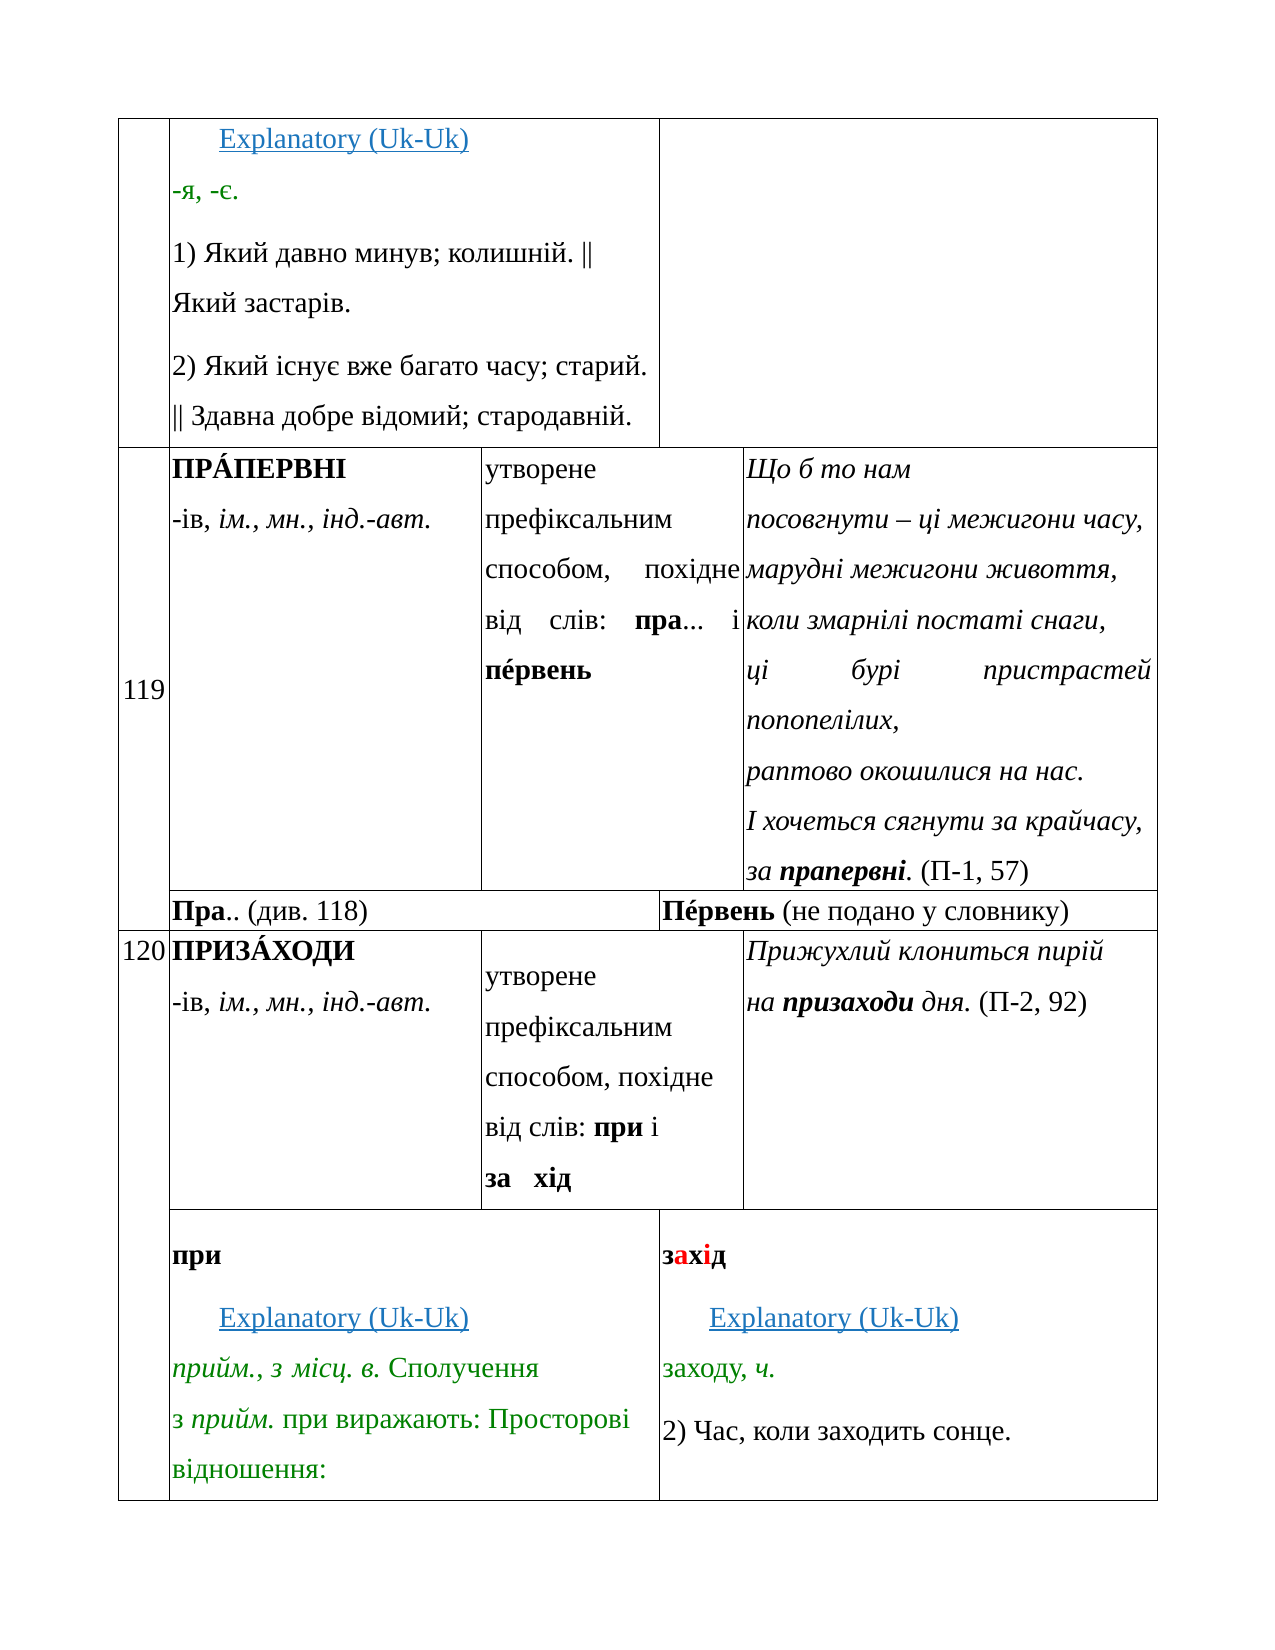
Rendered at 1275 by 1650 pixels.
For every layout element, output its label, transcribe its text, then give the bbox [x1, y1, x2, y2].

table_cell при Explanatory (Uk-Uk) прийм., з місц. в. Сполучення з прийм. при виражають: Просторові відношення: [170, 1210, 659, 1500]
table_cell утворене префіксальним способом, похідне від слів: при і захід [482, 931, 743, 1209]
table_cell Призáходи -ів, ім., мн., інд.-авт. [170, 931, 481, 1209]
table_cell захід Explanatory (Uk-Uk) заходу, ч. 2) Час, коли заходить сонце. [660, 1210, 1157, 1500]
table_cell 119 [119, 448, 169, 930]
table_cell Що б то нам посовгнути – ці межигони часу, марудні межигони живоття, коли змарнілі постаті снаги, ці бурі пристрастей попопелілих, раптово окошилися на нас. І хочеться сягнути за крайчасу, за прапервні. (П‑1, 57) [744, 448, 1157, 890]
table_cell [119, 119, 169, 447]
table_cell Explanatory (Uk-Uk) -я, -є. 1) Який давно минув; колишній. || Який застарів. 2) Який існує вже багато часу; старий. || Здавна добре відомий; стародавній. [170, 119, 659, 447]
table_cell Прáпервні -ів, ім., мн., інд.-авт. [170, 448, 481, 890]
table_cell Пéрвень (не подано у словнику) [660, 891, 1157, 930]
table_cell Пра.. (див. 118) [170, 891, 659, 930]
table_cell 120 [119, 931, 169, 1500]
table_cell Прижухлий клониться пирій на призаходи дня. (П‑2, 92) [744, 931, 1157, 1209]
table_cell утворене префіксальним способом, похідне від слів: пра... і пéрвень [482, 448, 743, 890]
table_cell [660, 119, 1157, 447]
